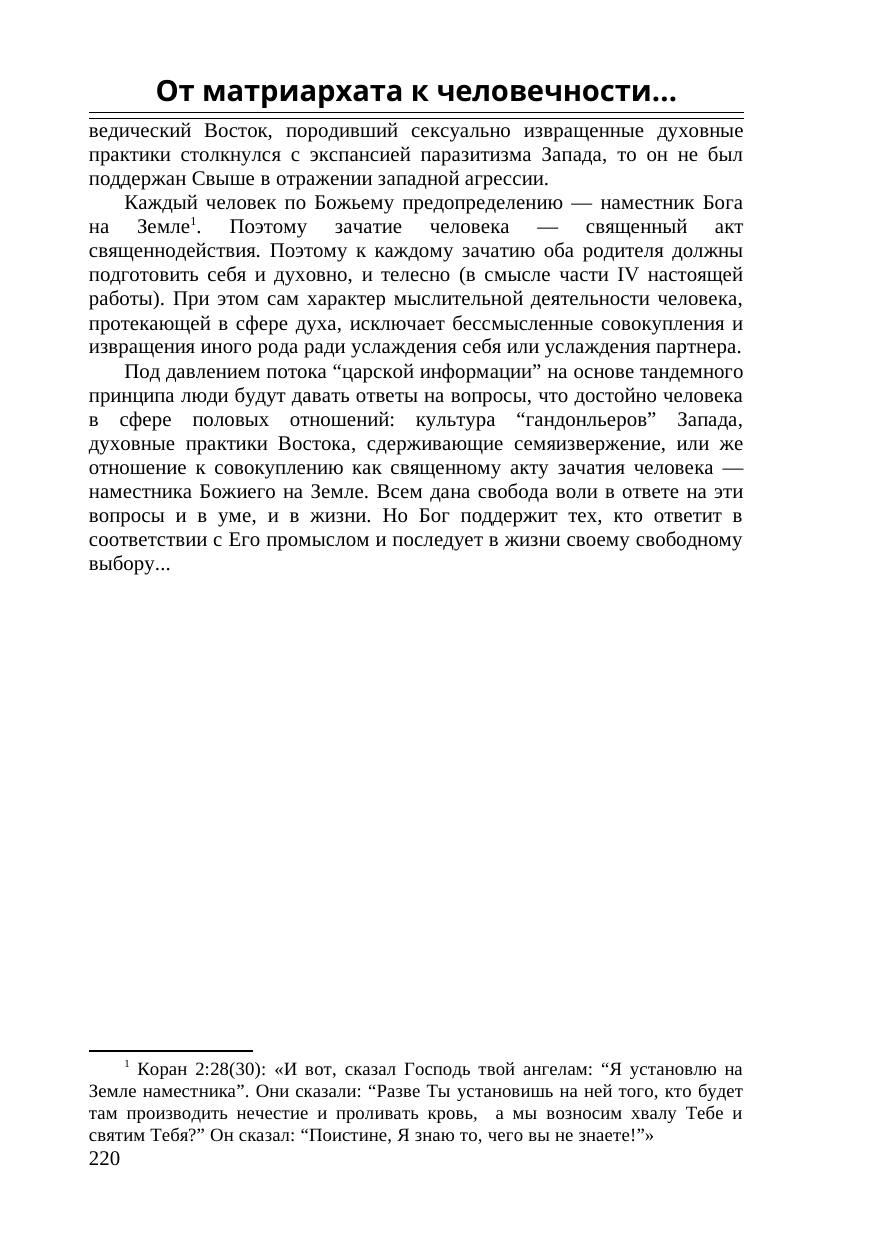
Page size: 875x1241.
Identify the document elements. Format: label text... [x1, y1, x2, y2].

text ведический Восток, породивший сексуально извращенные духовные практики столкнулся с экспансией паразитизма Запада, то он не был поддержан Свыше в отражении западной агрессии. [89, 119, 744, 190]
text Каждый человек по Божьему предопределению — наместник Бога на Земле. Поэтому зачатие человека — священный акт священнодействия. Поэтому к каждому зачатию оба родителя должны подготовить себя и духовно, и телесно (в смысле части IV настоящей работы). При этом сам характер мыслительной деятельности человека, протекающей в сфере духа, исключает бессмысленные совокупления и извращения иного рода ради услаждения себя или услаждения партнера. [89, 190, 744, 358]
text Коран 2:28(30): «И вот, сказал Господь твой ангелам: “Я установлю на Земле наместника”. Они сказали: “Разве Ты установишь на ней того, кто будет там производить нечестие и проливать кровь, а мы возносим хвалу Тебе и святим Тебя?” Он сказал: “Поистине, Я знаю то, чего вы не знаете!”» [89, 1057, 744, 1145]
text Под давлением потока “царской информации” на основе тандемного принципа люди будут давать ответы на вопросы, что достойно человека в сфере половых отношений: культура “гандонльеров” Запада, духовные практики Востока, сдерживающие семяизвержение, или же отношение к совокуплению как священному акту зачатия человека — наместника Божиего на Земле. Всем дана свобода воли в ответе на эти вопросы и в уме, и в жизни. Но Бог поддержит тех, кто ответит в соответствии с Его промыслом и последует в жизни своему свободному выбору... [89, 358, 744, 575]
